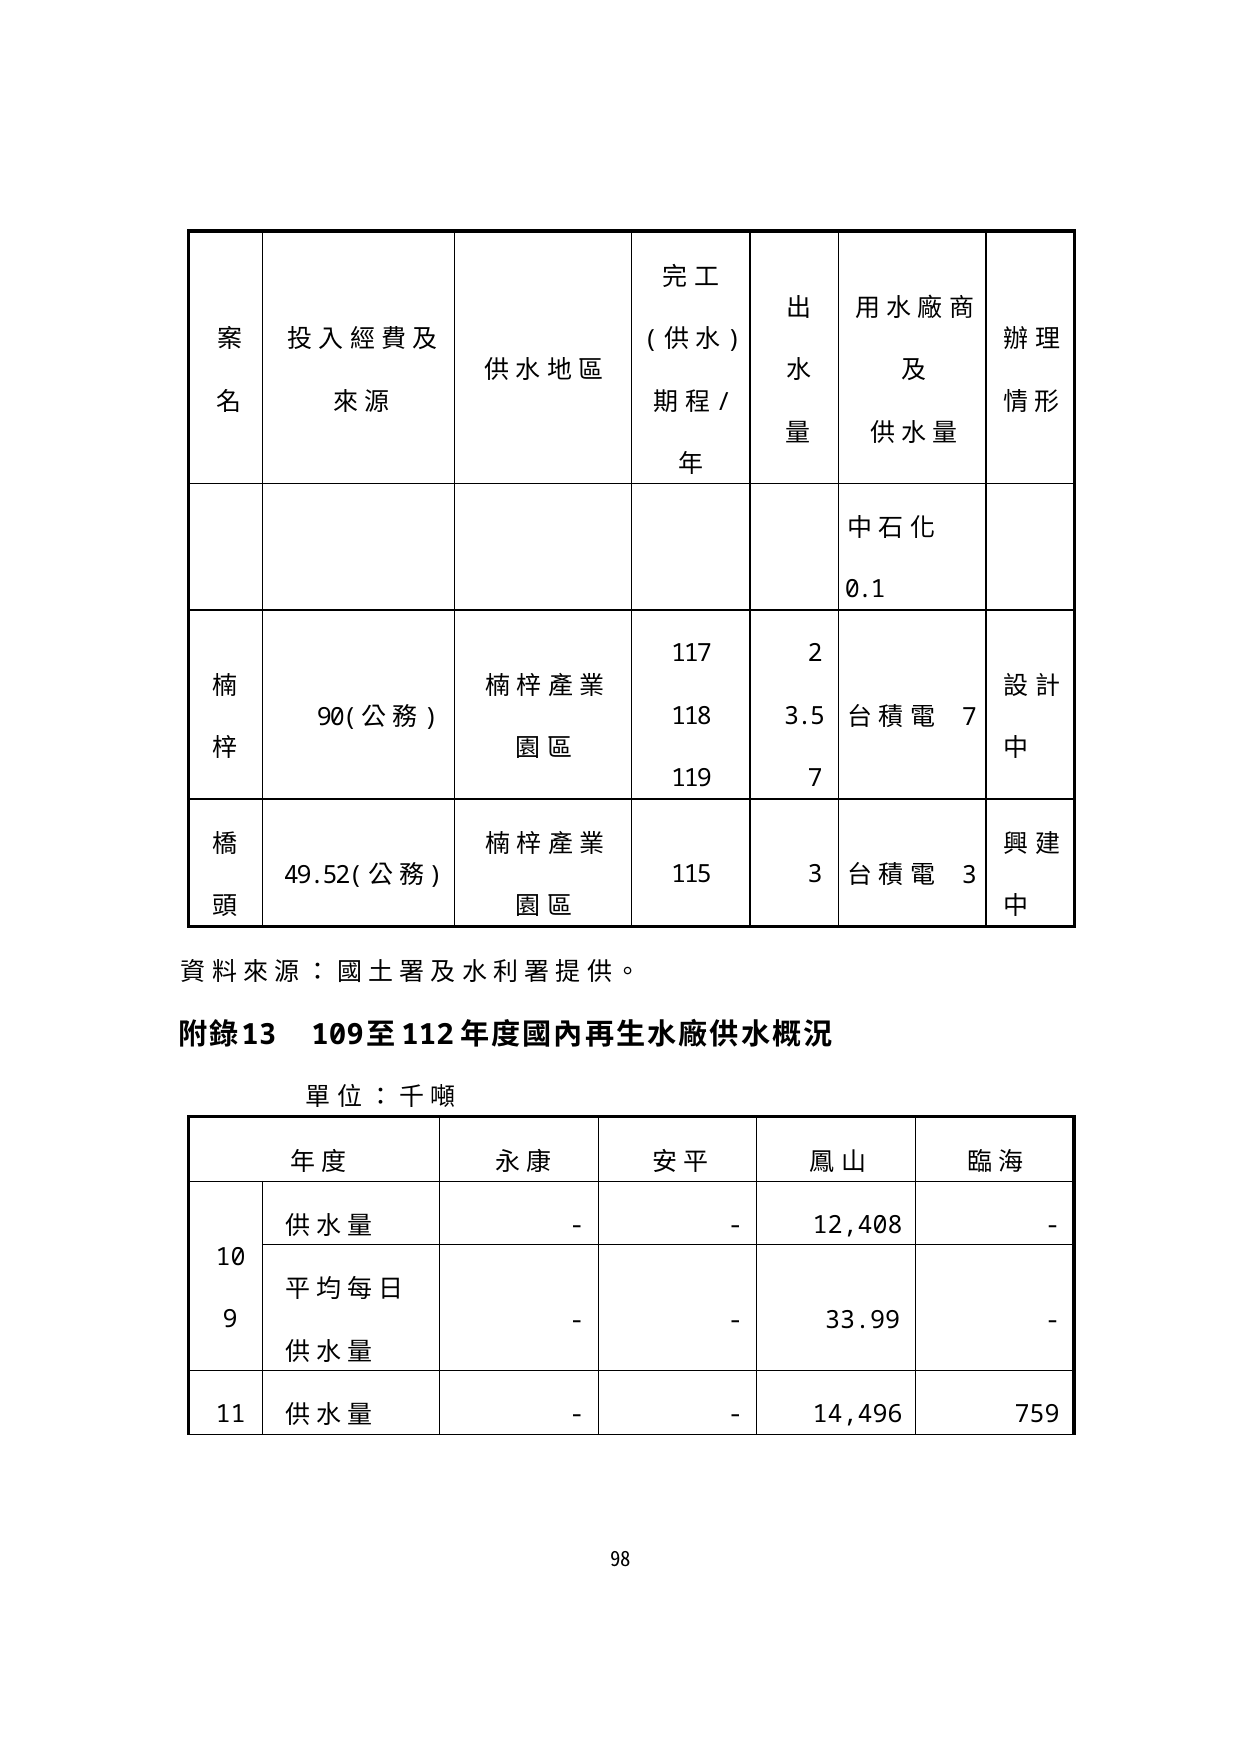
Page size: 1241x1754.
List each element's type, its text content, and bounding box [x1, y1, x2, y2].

table_cell 橋頭 [190, 800, 262, 924]
table_cell - [599, 1182, 756, 1244]
text 附錄13 109至112年度國內再生水廠供水概況 單位：千噸 [177, 990, 1063, 1115]
table_cell - [916, 1182, 1072, 1244]
table_cell - [599, 1245, 756, 1370]
table_cell 3 [751, 800, 838, 924]
table_cell [190, 484, 262, 609]
table_header 安平 [599, 1118, 756, 1181]
table_cell 109 [190, 1182, 262, 1370]
table_cell - [599, 1371, 756, 1434]
table_header 投入經費及來源 [263, 233, 454, 482]
table_cell 759 [916, 1371, 1072, 1434]
table_header 鳳山 [757, 1118, 915, 1181]
table_cell 12,408 [757, 1182, 915, 1244]
table_header 辦理 情形 [987, 233, 1073, 482]
table_cell [987, 484, 1073, 609]
table_cell - [440, 1371, 598, 1434]
table_cell - [440, 1182, 598, 1244]
table_cell 117 118 119 [632, 611, 749, 798]
table_cell [455, 484, 631, 609]
table_cell 興建中 [987, 800, 1073, 924]
table_cell 台積電 7 [839, 611, 985, 798]
table_cell [751, 484, 838, 609]
table_cell 11 [190, 1371, 262, 1434]
table_cell 中石化 0.1 [839, 484, 985, 609]
table_cell 14,496 [757, 1371, 915, 1434]
table_header 供水地區 [455, 233, 631, 482]
table_cell 楠梓 [190, 611, 262, 798]
table_cell 台積電 3 [839, 800, 985, 924]
table_header 年度 [190, 1118, 439, 1181]
table_cell 供水量 [263, 1371, 439, 1434]
table_cell 平均每日供水量 [263, 1245, 439, 1370]
table_cell 90(公務) [263, 611, 454, 798]
table_cell [263, 484, 454, 609]
table_cell 2 3.5 7 [751, 611, 838, 798]
table_header 用水廠商及 供水量 [839, 233, 985, 482]
table_cell 供水量 [263, 1182, 439, 1244]
table_cell [632, 484, 749, 609]
table_cell 49.52(公務) [263, 800, 454, 924]
table_cell 楠梓產業園區 [455, 611, 631, 798]
text 資料來源：國土署及水利署提供。 [177, 928, 1063, 990]
table_cell 設計中 [987, 611, 1073, 798]
table_header 出水量 [751, 233, 838, 482]
table_header 案名 [190, 233, 262, 482]
table_cell - [916, 1245, 1072, 1370]
table_cell 33.99 [757, 1245, 915, 1370]
table_header 永康 [440, 1118, 598, 1181]
table_cell 楠梓產業園區 [455, 800, 631, 924]
table_header 臨海 [916, 1118, 1072, 1181]
table_header 完工(供水)期程/年 [632, 233, 749, 482]
table_cell - [440, 1245, 598, 1370]
table_cell 115 [632, 800, 749, 924]
